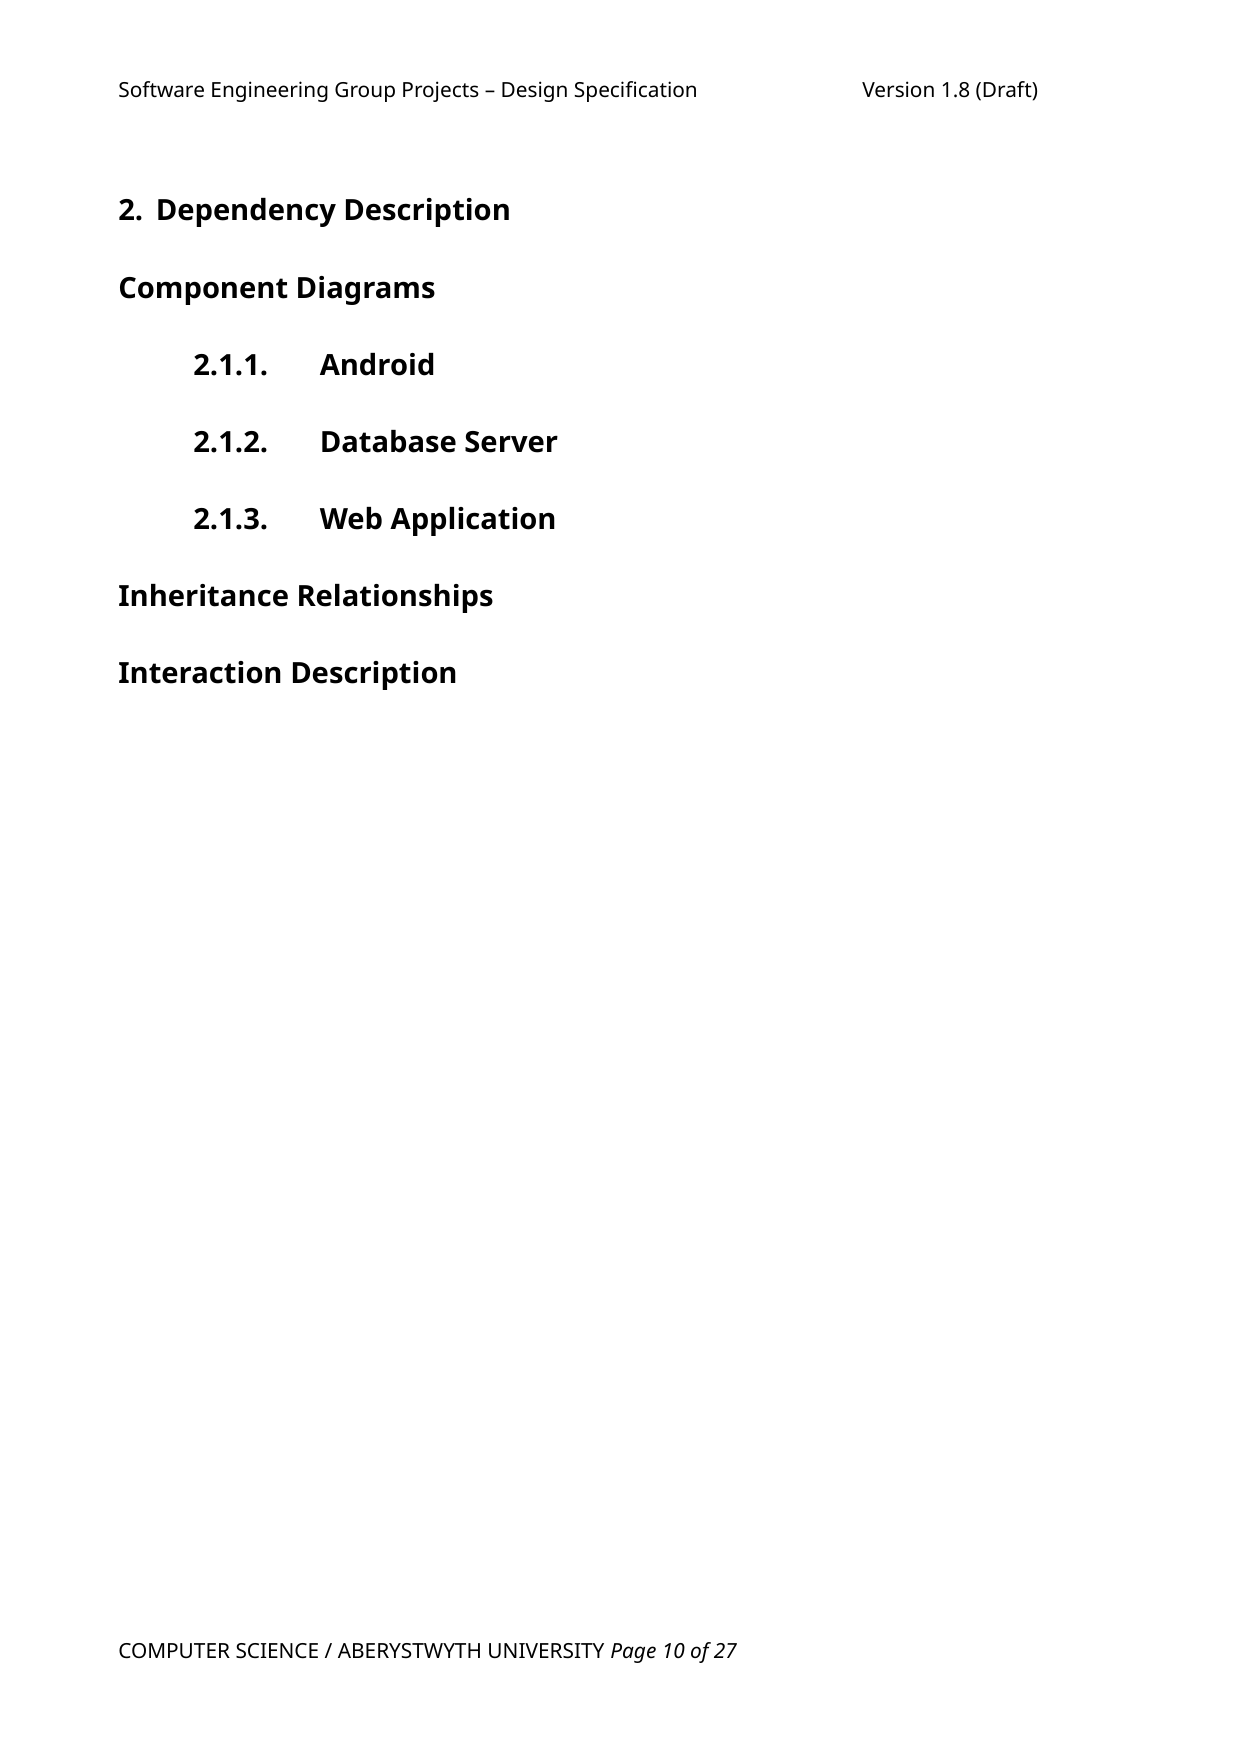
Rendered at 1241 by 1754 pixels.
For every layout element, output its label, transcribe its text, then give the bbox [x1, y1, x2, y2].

subtitle Component Diagrams [118, 267, 1122, 307]
subtitle Inheritance Relationships [118, 576, 1122, 615]
subtitle Interaction Description [118, 653, 1122, 692]
subtitle Web Application [193, 498, 1122, 538]
subtitle Database Server [193, 421, 1122, 461]
subtitle Dependency Description [118, 190, 1122, 229]
subtitle Android [193, 344, 1122, 384]
